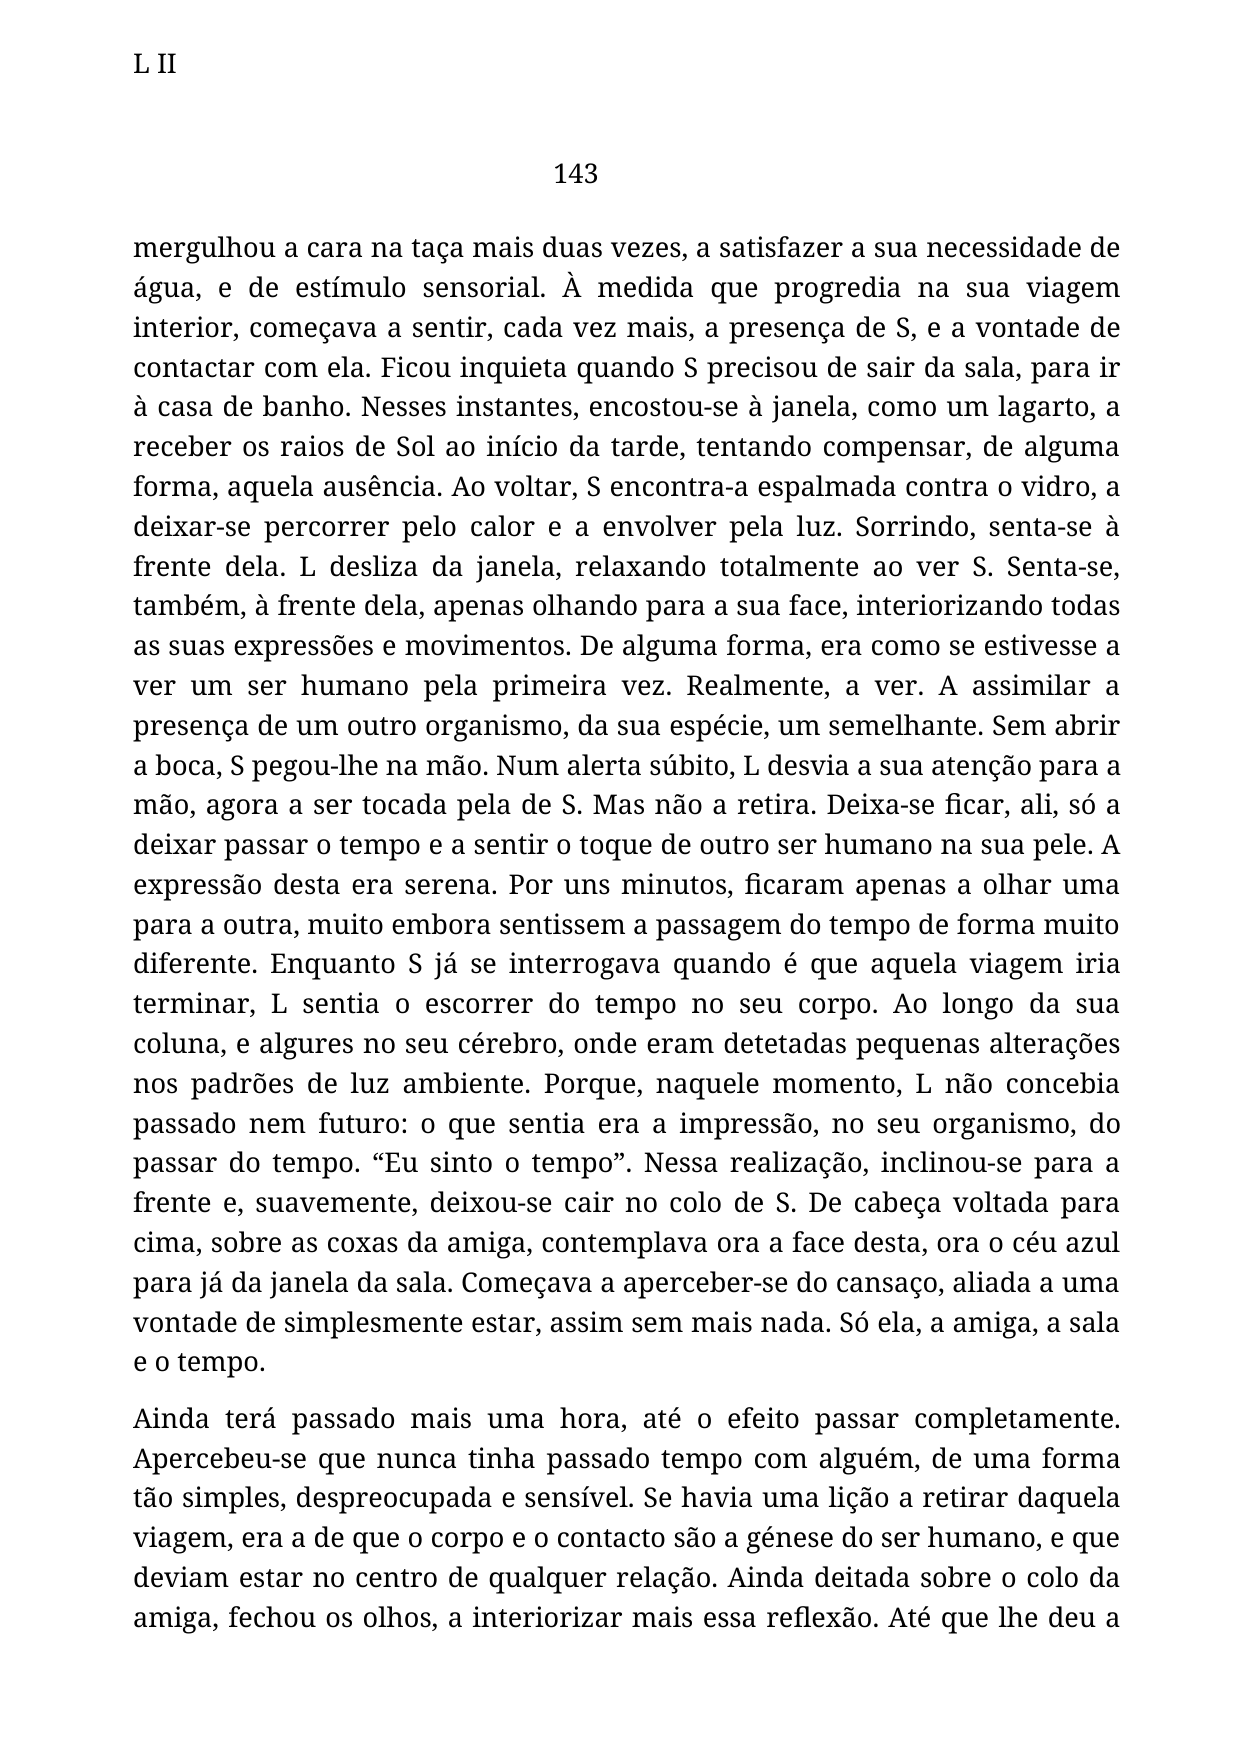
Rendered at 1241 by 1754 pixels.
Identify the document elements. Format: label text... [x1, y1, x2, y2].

text Ainda terá passado mais uma hora, até o efeito passar completamente. Apercebeu-se que nunca tinha passado tempo com alguém, de uma forma tão simples, despreocupada e sensível. Se havia uma lição a retirar daquela viagem, era a de que o corpo e o contacto são a génese do ser humano, e que deviam estar no centro de qualquer relação. Ainda deitada sobre o colo da amiga, fechou os olhos, a interiorizar mais essa reflexão. Até que lhe deu a [133, 1399, 1122, 1635]
text mergulhou a cara na taça mais duas vezes, a satisfazer a sua necessidade de água, e de estímulo sensorial. À medida que progredia na sua viagem interior, começava a sentir, cada vez mais, a presença de S, e a vontade de contactar com ela. Ficou inquieta quando S precisou de sair da sala, para ir à casa de banho. Nesses instantes, encostou-se à janela, como um lagarto, a receber os raios de Sol ao início da tarde, tentando compensar, de alguma forma, aquela ausência. Ao voltar, S encontra-a espalmada contra o vidro, a deixar-se percorrer pelo calor e a envolver pela luz. Sorrindo, senta-se à frente dela. L desliza da janela, relaxando totalmente ao ver S. Senta-se, também, à frente dela, apenas olhando para a sua face, interiorizando todas as suas expressões e movimentos. De alguma forma, era como se estivesse a ver um ser humano pela primeira vez. Realmente, a ver. A assimilar a presença de um outro organismo, da sua espécie, um semelhante. Sem abrir a boca, S pegou-lhe na mão. Num alerta súbito, L desvia a sua atenção para a mão, agora a ser tocada pela de S. Mas não a retira. Deixa-se ficar, ali, só a deixar passar o tempo e a sentir o toque de outro ser humano na sua pele. A expressão desta era serena. Por uns minutos, ficaram apenas a olhar uma para a outra, muito embora sentissem a passagem do tempo de forma muito diferente. Enquanto S já se interrogava quando é que aquela viagem iria terminar, L sentia o escorrer do tempo no seu corpo. Ao longo da sua coluna, e algures no seu cérebro, onde eram detetadas pequenas alterações nos padrões de luz ambiente. Porque, naquele momento, L não concebia passado nem futuro: o que sentia era a impressão, no seu organismo, do passar do tempo. “Eu sinto o tempo”. Nessa realização, inclinou-se para a frente e, suavemente, deixou-se cair no colo de S. De cabeça voltada para cima, sobre as coxas da amiga, contemplava ora a face desta, ora o céu azul para já da janela da sala. Começava a aperceber-se do cansaço, aliada a uma vontade de simplesmente estar, assim sem mais nada. Só ela, a amiga, a sala e o tempo. [133, 229, 1122, 1380]
